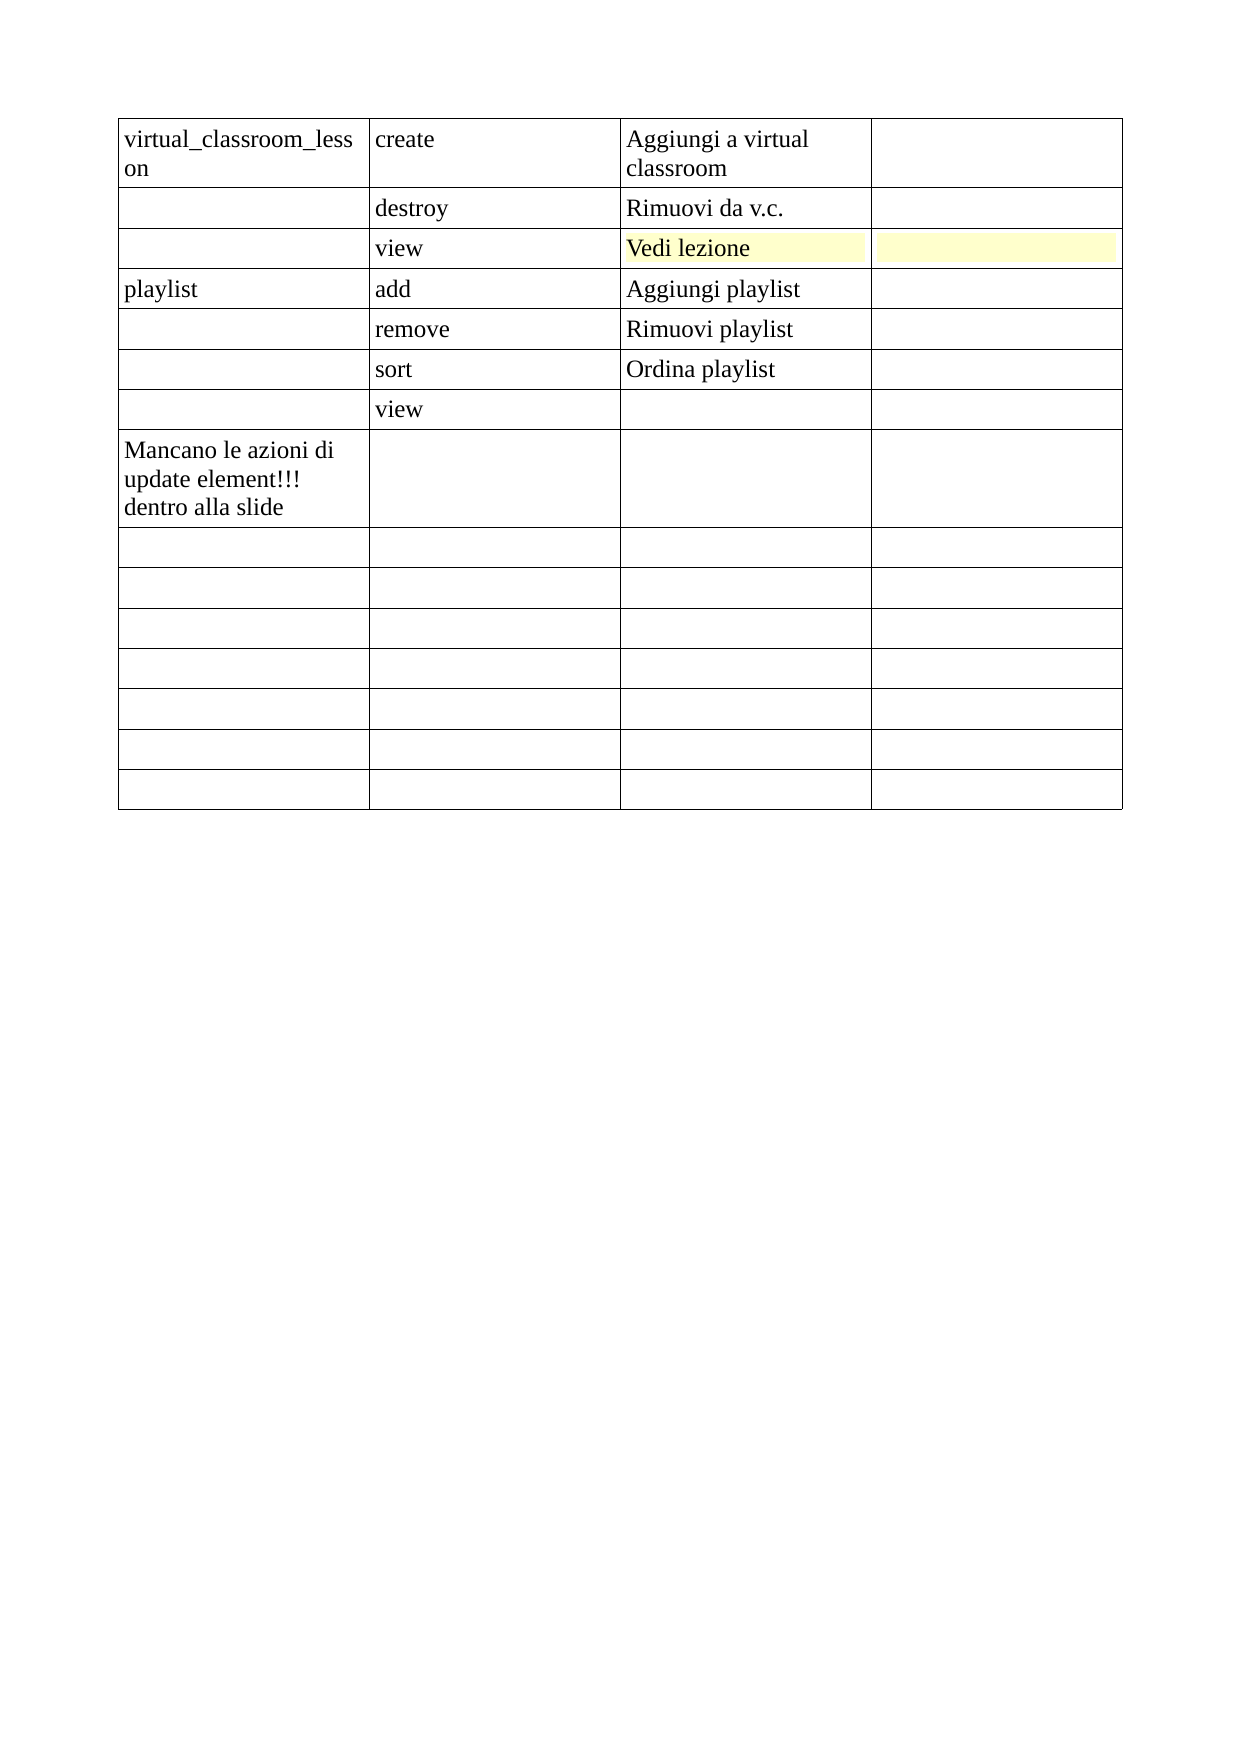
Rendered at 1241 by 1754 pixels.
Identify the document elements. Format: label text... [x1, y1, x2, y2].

table_cell [370, 689, 620, 728]
table_cell [872, 568, 1122, 607]
table_cell [621, 568, 871, 607]
table_cell add [370, 269, 620, 308]
table_cell Ordina playlist [621, 350, 871, 389]
table_cell Aggiungi playlist [621, 269, 871, 308]
table_cell view [370, 229, 620, 268]
table_cell playlist [119, 269, 369, 308]
table_cell [872, 309, 1122, 348]
table_cell [872, 770, 1122, 809]
table_cell [872, 269, 1122, 308]
table_cell [872, 390, 1122, 429]
table_cell [119, 730, 369, 769]
table_cell [621, 609, 871, 648]
table_cell [119, 528, 369, 567]
table_cell [621, 430, 871, 527]
table_cell [119, 568, 369, 607]
table_cell Rimuovi da v.c. [621, 188, 871, 227]
table_cell virtual_classroom_lesson [119, 119, 369, 187]
table_cell view [370, 390, 620, 429]
table_cell [872, 119, 1122, 187]
table_cell [370, 770, 620, 809]
table_cell [370, 568, 620, 607]
table_cell [370, 649, 620, 688]
table_cell [370, 609, 620, 648]
table_cell Mancano le azioni di update element!!! dentro alla slide [119, 430, 369, 527]
table_cell [370, 528, 620, 567]
table_cell [872, 430, 1122, 527]
table_cell [119, 689, 369, 728]
table_cell [621, 528, 871, 567]
table_cell Aggiungi a virtual classroom [621, 119, 871, 187]
table_cell Vedi lezione [621, 229, 871, 268]
table_cell [119, 390, 369, 429]
table_cell [621, 649, 871, 688]
table_cell [119, 770, 369, 809]
table_cell [872, 350, 1122, 389]
table_cell [621, 689, 871, 728]
table_cell remove [370, 309, 620, 348]
table_cell [119, 649, 369, 688]
table_cell [119, 309, 369, 348]
table_cell [119, 609, 369, 648]
table_cell [119, 188, 369, 227]
table_cell [119, 229, 369, 268]
table_cell [872, 649, 1122, 688]
table_cell [872, 689, 1122, 728]
table_cell [872, 609, 1122, 648]
table_cell Rimuovi playlist [621, 309, 871, 348]
table_cell [621, 770, 871, 809]
table_cell sort [370, 350, 620, 389]
table_cell [119, 350, 369, 389]
table_cell [872, 528, 1122, 567]
table_cell [621, 730, 871, 769]
table_cell [872, 188, 1122, 227]
table_cell [872, 730, 1122, 769]
table_cell create [370, 119, 620, 187]
table_cell [872, 229, 1122, 268]
table_cell [370, 730, 620, 769]
table_cell destroy [370, 188, 620, 227]
table_cell [621, 390, 871, 429]
table_cell [370, 430, 620, 527]
